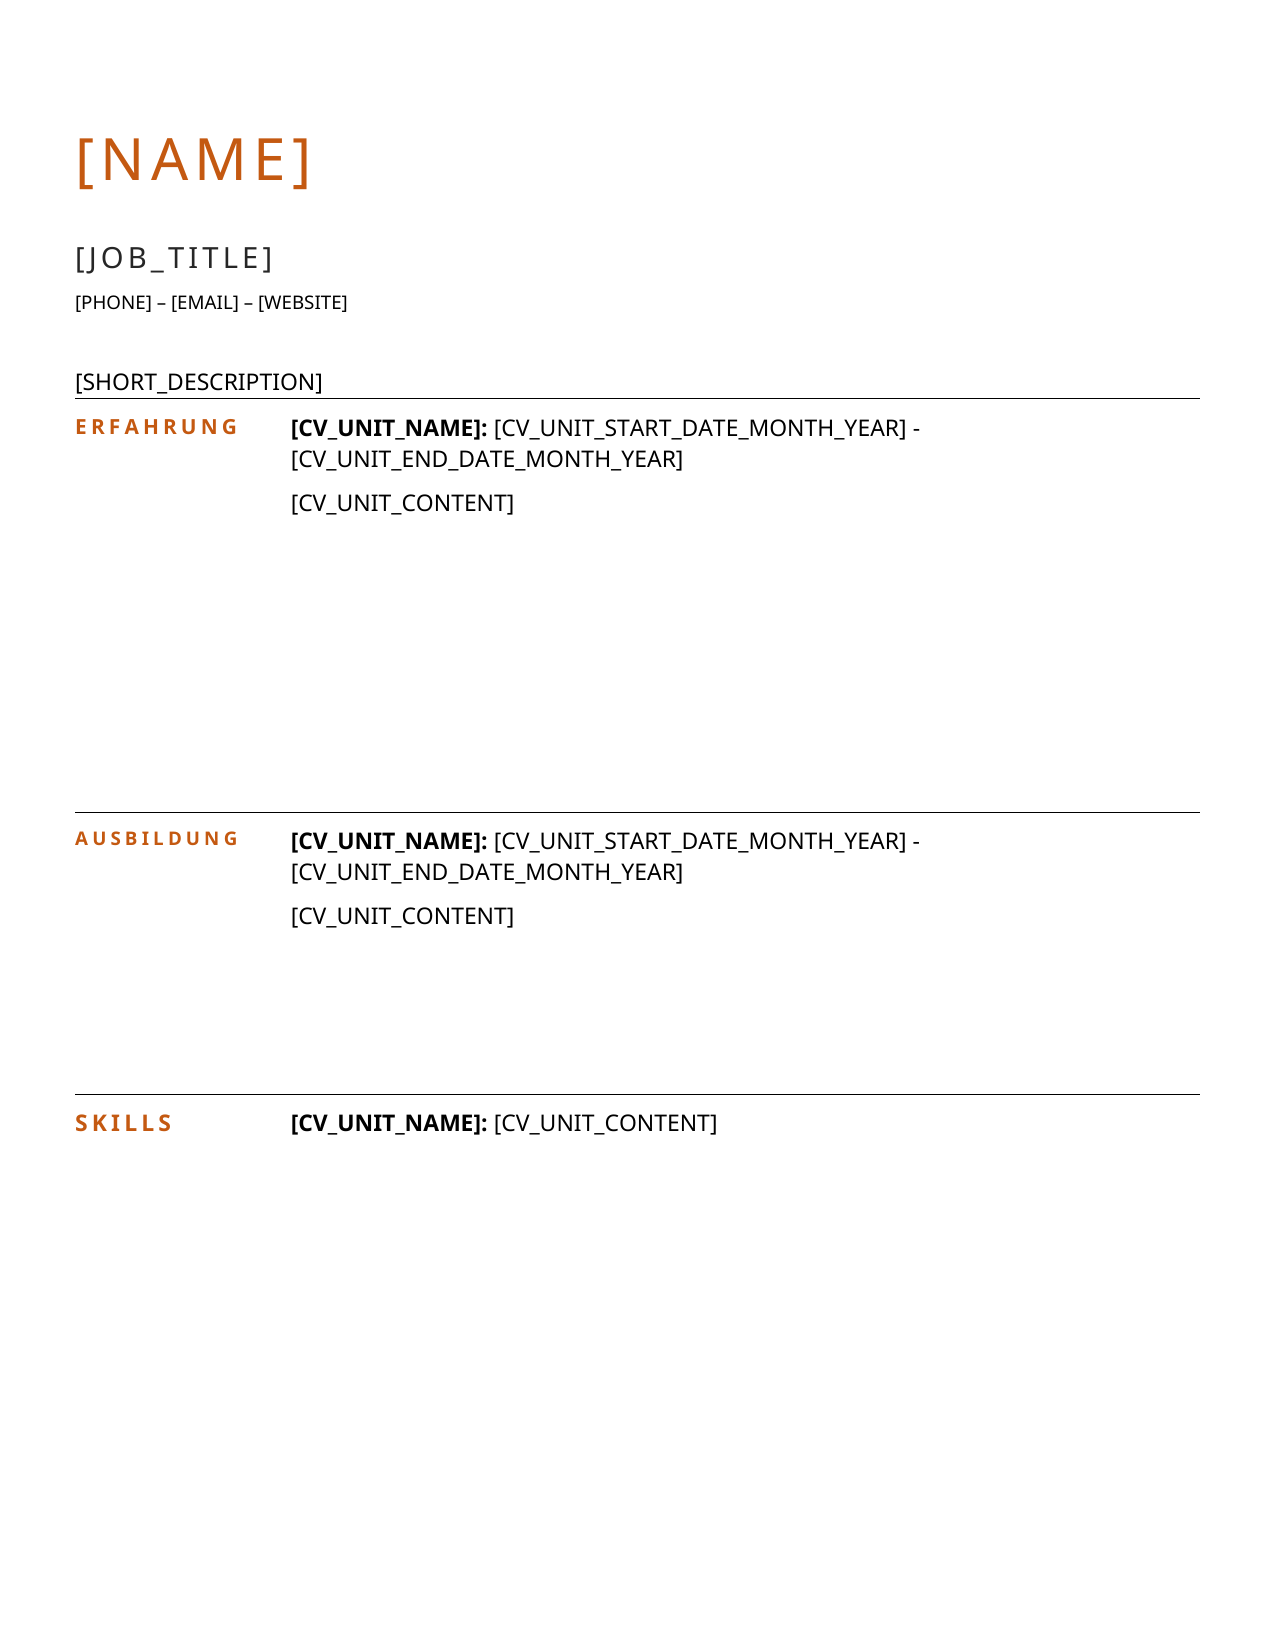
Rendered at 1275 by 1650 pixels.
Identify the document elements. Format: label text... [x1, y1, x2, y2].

table_cell [263, 1289, 291, 1319]
table_cell [CV_UNIT_NAME]: [CV_UNIT_START_DATE_MONTH_YEAR] - [CV_UNIT_END_DATE_MONTH_YEAR] [CV_UNIT_CONTENT] [291, 399, 1200, 782]
table_header [NAME] [JOB_TITLE] [PHONE] – [EMAIL] – [WEBSITE] [SHORT_DESCRIPTION] [75, 118, 1200, 398]
table_cell [75, 782, 262, 812]
table_cell [263, 782, 291, 812]
table_cell Ausbildung [75, 813, 262, 1063]
table_cell [291, 1064, 1200, 1093]
table_cell [CV_UNIT_NAME]: [CV_UNIT_START_DATE_MONTH_YEAR] - [CV_UNIT_END_DATE_MONTH_YEAR] [CV_UNIT_CONTENT] [291, 813, 1200, 1063]
table_cell Erfahrung [75, 399, 262, 782]
table_cell Skills [75, 1095, 262, 1289]
table_cell [263, 1095, 291, 1289]
table_cell [263, 399, 291, 782]
table_cell [CV_UNIT_NAME]: [CV_UNIT_CONTENT] [291, 1095, 1200, 1289]
table_cell [75, 1289, 262, 1319]
table_cell [291, 1289, 1200, 1319]
table_cell [75, 1064, 262, 1093]
table_cell [291, 782, 1200, 812]
table_cell [263, 813, 291, 1063]
table_cell [263, 1064, 291, 1093]
